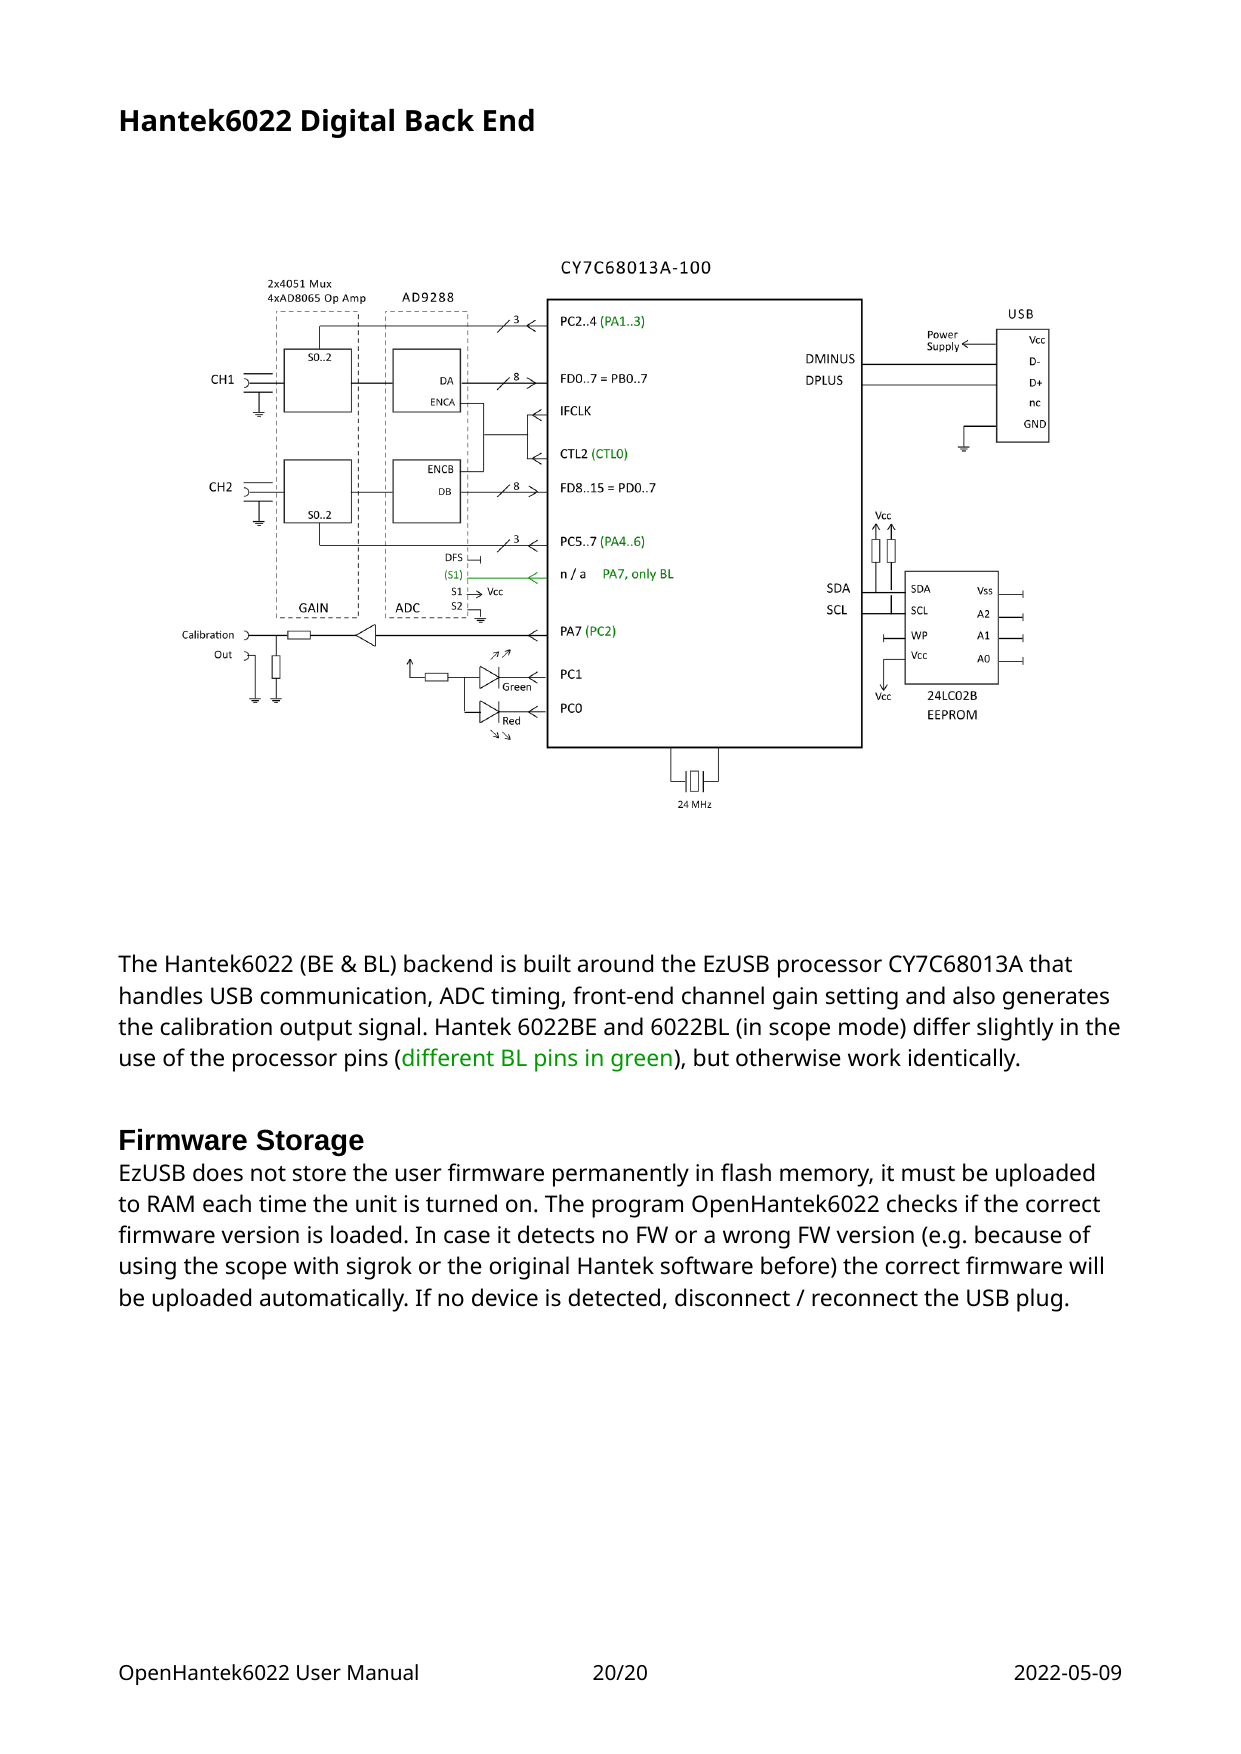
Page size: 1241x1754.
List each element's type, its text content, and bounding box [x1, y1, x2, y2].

text The Hantek6022 (BE & BL) backend is built around the EzUSB processor CY7C68013A that handles USB communication, ADC timing, front-end channel gain setting and also generates the calibration output signal. Hantek 6022BE and 6022BL (in scope mode) differ slightly in the use of the processor pins (different BL pins in green), but otherwise work identically. [118, 948, 1122, 1073]
text EzUSB does not store the user firmware permanently in flash memory, it must be uploaded to RAM each time the unit is turned on. The program OpenHantek6022 checks if the correct firmware version is loaded. In case it detects no FW or a wrong FW version (e.g. because of using the scope with sigrok or the original Hantek software before) the correct firmware will be uploaded automatically. If no device is detected, disconnect / reconnect the USB plug. [118, 1157, 1122, 1313]
subtitle Firmware Storage [118, 1123, 1122, 1157]
picture [118, 181, 1123, 891]
subtitle Hantek6022 Digital Back End [118, 100, 1122, 140]
